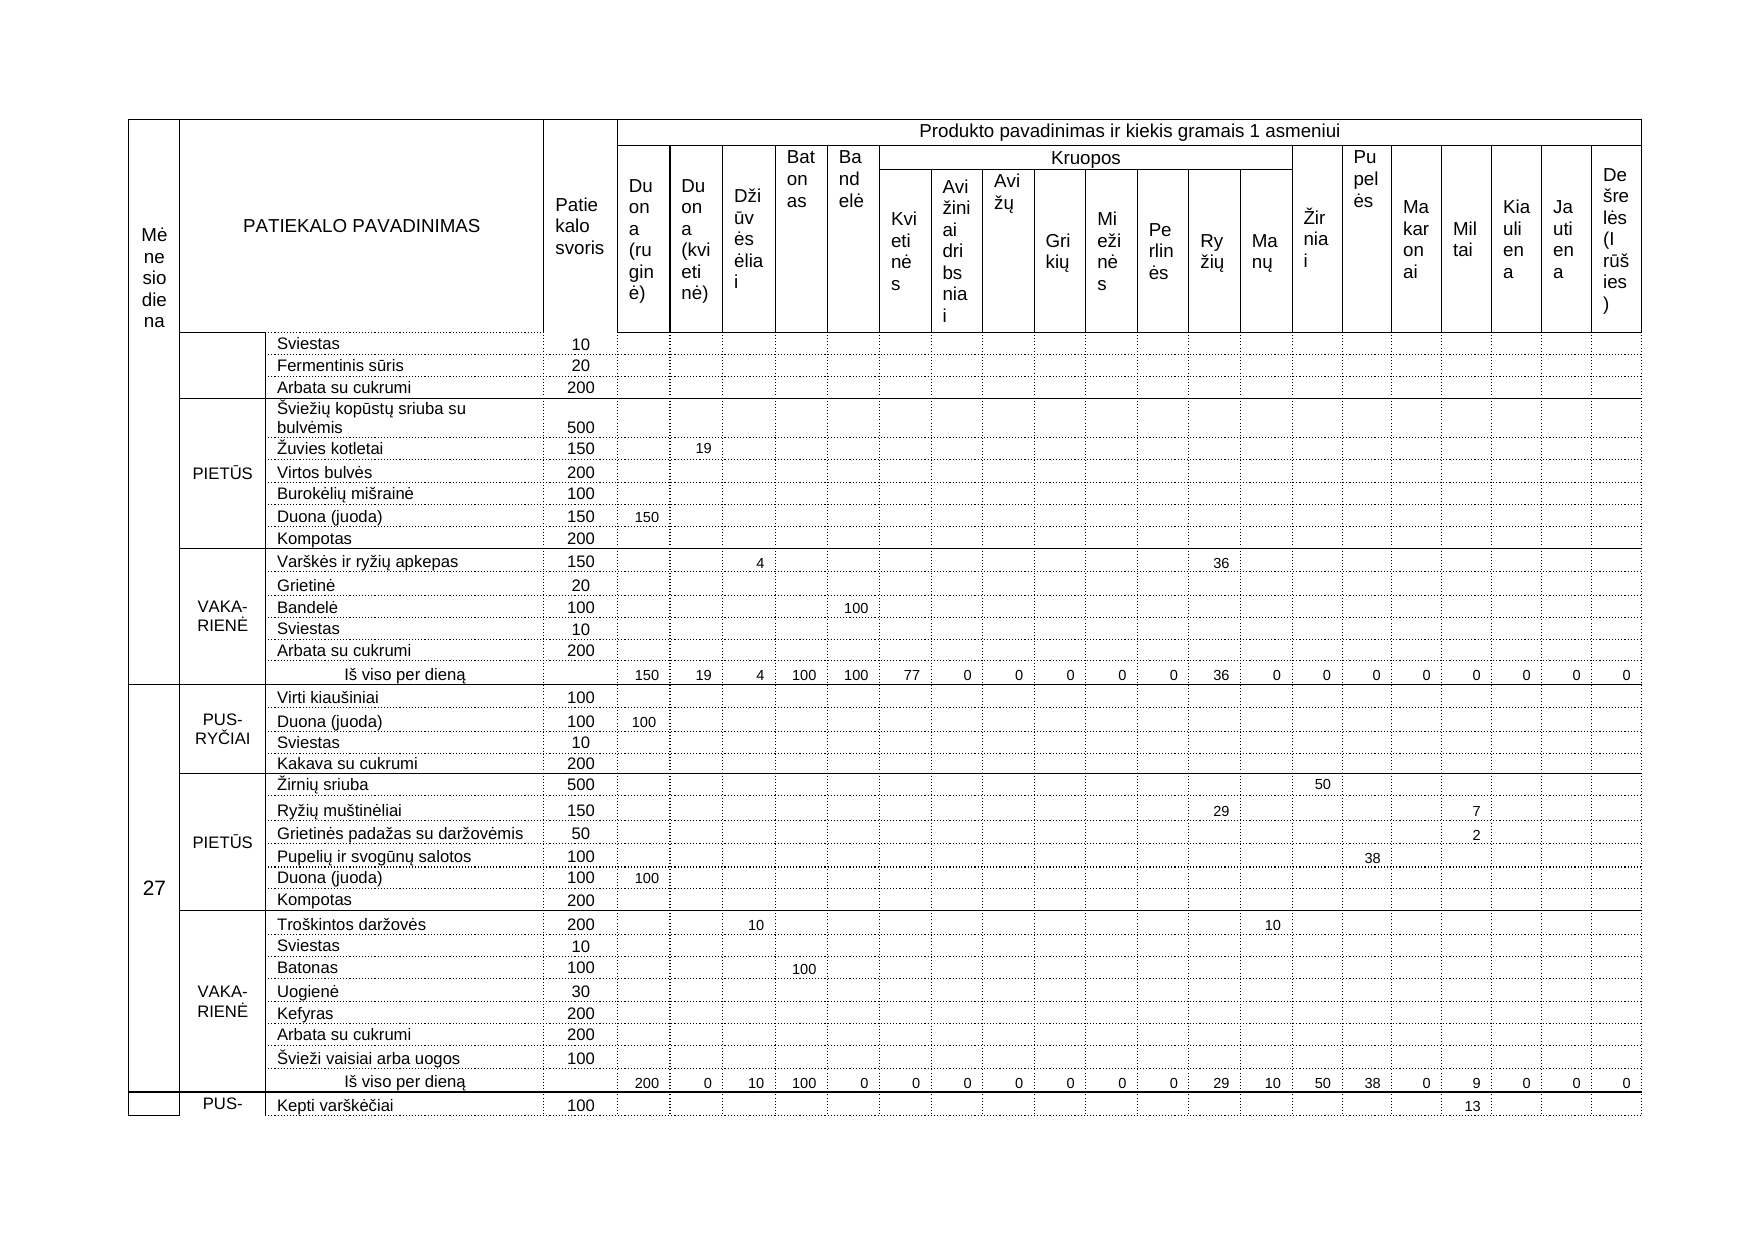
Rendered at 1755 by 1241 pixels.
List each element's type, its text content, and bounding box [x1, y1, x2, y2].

table_cell [1189, 459, 1240, 482]
table_cell [983, 595, 1034, 617]
table_cell [1492, 526, 1542, 548]
table_cell [1292, 595, 1342, 617]
table_cell [1086, 526, 1137, 548]
table_cell [670, 399, 723, 437]
table_cell [1492, 731, 1542, 752]
table_cell 27 [129, 685, 179, 1091]
table_cell [618, 888, 670, 910]
table_cell Bandelė [266, 595, 544, 617]
table_cell [983, 843, 1034, 866]
table_cell Varškės ir ryžių apkepas [266, 549, 544, 571]
table_cell [1492, 774, 1542, 794]
table_cell [670, 956, 723, 977]
table_cell [828, 437, 879, 459]
table_cell [1189, 731, 1240, 752]
table_cell [880, 911, 931, 934]
table_cell 200 [544, 459, 617, 482]
table_cell 0 [1592, 1068, 1642, 1091]
table_cell [1392, 978, 1442, 1001]
table_cell [1542, 399, 1592, 437]
table_cell [670, 685, 723, 707]
table_cell [1392, 549, 1442, 571]
table_cell [1137, 1001, 1189, 1023]
table_cell [723, 934, 775, 956]
table_cell [1342, 934, 1392, 956]
table_cell Kiauliena [1492, 146, 1541, 332]
table_cell 0 [1492, 660, 1542, 684]
table_cell [1342, 1001, 1392, 1023]
table_cell [1137, 399, 1189, 437]
table_cell [775, 820, 827, 843]
table_cell [1189, 482, 1240, 504]
table_cell 9 [1442, 1068, 1492, 1091]
table_cell 0 [1342, 660, 1392, 684]
table_cell [880, 526, 931, 548]
table_cell [775, 866, 827, 888]
table_cell 0 [983, 1068, 1034, 1091]
table_cell [618, 376, 670, 397]
table_cell VAKA- RIENĖ [180, 911, 265, 1091]
table_cell [1592, 731, 1642, 752]
table_cell [1137, 685, 1189, 707]
table_cell [1292, 459, 1342, 482]
table_cell Dešrelės (I rūšies) [1592, 146, 1641, 332]
table_cell [1189, 639, 1240, 660]
table_cell [1342, 354, 1392, 376]
table_cell [723, 504, 775, 526]
table_cell [1342, 333, 1392, 354]
table_cell [1392, 354, 1442, 376]
table_cell Žirniai [1293, 146, 1342, 332]
table_cell Šviežių kopūstų sriuba su bulvėmis [266, 399, 544, 437]
table_cell [1542, 595, 1592, 617]
table_cell [1542, 978, 1592, 1001]
table_cell [1240, 820, 1292, 843]
table_cell [1492, 1001, 1542, 1023]
table_cell [1442, 437, 1492, 459]
table_cell [1292, 795, 1342, 819]
table_cell [618, 795, 670, 819]
table_cell [1137, 571, 1189, 595]
table_cell [775, 639, 827, 660]
table_cell [723, 685, 775, 707]
table_cell [618, 843, 670, 866]
table_cell [1442, 459, 1492, 482]
table_cell [1240, 795, 1292, 819]
table_cell 100 [544, 595, 617, 617]
table_cell [1492, 820, 1542, 843]
table_cell [1137, 376, 1189, 397]
table_cell Avižų [983, 170, 1034, 332]
table_cell [618, 1045, 670, 1068]
table_cell [1292, 843, 1342, 866]
table_cell 0 [1392, 660, 1442, 684]
table_cell [1542, 504, 1592, 526]
table_cell [1292, 399, 1342, 437]
table_cell [618, 1001, 670, 1023]
table_cell [1492, 866, 1542, 888]
table_cell [775, 707, 827, 731]
table_cell [670, 1001, 723, 1023]
table_cell [1492, 956, 1542, 977]
table_cell [1189, 978, 1240, 1001]
table_cell Duona (juoda) [266, 707, 544, 731]
table_cell [1034, 482, 1086, 504]
table_cell [1292, 617, 1342, 638]
table_cell [880, 376, 931, 397]
table_cell [1492, 1093, 1542, 1115]
table_cell [1392, 911, 1442, 934]
table_cell [1592, 571, 1642, 595]
table_cell [723, 795, 775, 819]
table_cell [1492, 843, 1542, 866]
table_cell [1592, 978, 1642, 1001]
table_cell [828, 978, 879, 1001]
table_cell [828, 526, 879, 548]
table_cell Duona (ruginė) [618, 146, 669, 332]
table_cell [1592, 333, 1642, 354]
table_cell [1086, 1093, 1137, 1115]
table_cell [1542, 934, 1592, 956]
table_cell [1392, 707, 1442, 731]
table_cell [1292, 934, 1342, 956]
table_cell PUS- [180, 1093, 265, 1115]
table_cell [931, 571, 983, 595]
table_cell [723, 399, 775, 437]
table_cell [828, 685, 879, 707]
table_cell [828, 354, 879, 376]
table_cell [1189, 820, 1240, 843]
table_cell [931, 399, 983, 437]
table_cell [1492, 617, 1542, 638]
table_cell [1189, 1023, 1240, 1044]
table_cell [983, 795, 1034, 819]
table_cell [1189, 934, 1240, 956]
table_cell [1342, 1023, 1392, 1044]
table_cell [723, 956, 775, 977]
table_cell [670, 1045, 723, 1068]
table_cell [670, 820, 723, 843]
table_cell [775, 504, 827, 526]
table_cell [775, 354, 827, 376]
table_cell VAKA- RIENĖ [180, 549, 265, 684]
table_cell 38 [1342, 843, 1392, 866]
table_cell [1342, 482, 1392, 504]
table_cell [1442, 595, 1492, 617]
table_cell Iš viso per dieną [266, 1068, 544, 1091]
table_cell [618, 1023, 670, 1044]
table_cell [1086, 459, 1137, 482]
table_cell [670, 1023, 723, 1044]
table_cell [1137, 1093, 1189, 1115]
table_cell [1342, 571, 1392, 595]
table_cell [775, 376, 827, 397]
table_cell [1240, 934, 1292, 956]
table_cell [1240, 639, 1292, 660]
table_cell [1342, 1093, 1392, 1115]
table_cell [828, 888, 879, 910]
table_cell [1137, 354, 1189, 376]
table_cell [1542, 1045, 1592, 1068]
table_cell [1442, 753, 1492, 773]
table_cell [1292, 978, 1342, 1001]
table_cell [1442, 376, 1492, 397]
table_cell Perlinės [1138, 170, 1188, 332]
table_cell [1086, 399, 1137, 437]
table_cell [983, 1023, 1034, 1044]
table_cell [1034, 399, 1086, 437]
table_cell [1240, 526, 1292, 548]
table_cell [1492, 685, 1542, 707]
table_cell [1292, 571, 1342, 595]
table_cell [1240, 595, 1292, 617]
table_cell [618, 399, 670, 437]
table_cell 100 [544, 482, 617, 504]
table_cell [775, 333, 827, 354]
table_cell [931, 376, 983, 397]
table_cell [618, 978, 670, 1001]
table_cell [880, 399, 931, 437]
table_cell [1592, 707, 1642, 731]
table_cell [670, 978, 723, 1001]
table_cell [828, 774, 879, 794]
table_cell [1492, 753, 1542, 773]
table_cell [670, 549, 723, 571]
table_cell [828, 617, 879, 638]
table_cell [618, 571, 670, 595]
table_cell [1240, 459, 1292, 482]
table_cell 200 [618, 1068, 670, 1091]
table_cell [723, 866, 775, 888]
table_cell [1292, 685, 1342, 707]
table_cell 4 [723, 660, 775, 684]
table_cell 200 [544, 888, 617, 910]
table_cell 50 [1292, 774, 1342, 794]
table_cell [1189, 707, 1240, 731]
table_cell [618, 774, 670, 794]
table_cell Žirnių sriuba [266, 774, 544, 794]
table_cell Kvietinės [880, 170, 931, 332]
table_cell [544, 1068, 617, 1091]
table_cell [1492, 354, 1542, 376]
table_cell [983, 399, 1034, 437]
table_cell [983, 482, 1034, 504]
table_cell [1342, 526, 1392, 548]
table_cell [1542, 911, 1592, 934]
table_cell [1086, 504, 1137, 526]
table_cell [828, 795, 879, 819]
table_cell [1492, 1023, 1542, 1044]
table_cell [1592, 934, 1642, 956]
table_cell [775, 934, 827, 956]
table_cell [1392, 639, 1442, 660]
table_cell [1086, 333, 1137, 354]
table_cell [1442, 866, 1492, 888]
table_cell 0 [1292, 660, 1342, 684]
table_cell [723, 753, 775, 773]
table_cell [1542, 1023, 1592, 1044]
table_cell Fermentinis sūris [266, 354, 544, 376]
table_cell [880, 795, 931, 819]
table_cell [1392, 888, 1442, 910]
table_cell [775, 978, 827, 1001]
table_cell Kompotas [266, 526, 544, 548]
table_cell [670, 376, 723, 397]
table_cell Iš viso per dieną [266, 660, 544, 684]
table_cell [1542, 437, 1592, 459]
table_cell Kefyras [266, 1001, 544, 1023]
table_cell [1592, 399, 1642, 437]
table_cell [1442, 707, 1492, 731]
table_cell [1392, 376, 1442, 397]
table_cell [1592, 639, 1642, 660]
table_cell [931, 1023, 983, 1044]
table_cell [670, 459, 723, 482]
table_cell [983, 707, 1034, 731]
table_cell [828, 934, 879, 956]
table_cell [1034, 843, 1086, 866]
table_cell [1189, 399, 1240, 437]
table_cell Batonas [776, 146, 827, 332]
table_cell [1189, 1093, 1240, 1115]
table_cell [1292, 333, 1342, 354]
table_cell 10 [1240, 1068, 1292, 1091]
table_cell [1292, 526, 1342, 548]
table_cell [1542, 617, 1592, 638]
table_cell [1492, 459, 1542, 482]
table_cell [1240, 753, 1292, 773]
table_cell [1189, 333, 1240, 354]
table_cell 0 [1086, 1068, 1137, 1091]
table_cell [723, 978, 775, 1001]
table_cell [1240, 731, 1292, 752]
table_cell [1034, 376, 1086, 397]
table_cell [1137, 333, 1189, 354]
table_cell [1492, 1045, 1542, 1068]
table_cell [1592, 504, 1642, 526]
table_cell [1034, 1093, 1086, 1115]
table_cell Ryžių muštinėliai [266, 795, 544, 819]
table_header Patiekalo svoris [544, 120, 617, 332]
table_cell [1034, 774, 1086, 794]
table_cell [880, 934, 931, 956]
table_cell [670, 571, 723, 595]
table_cell 150 [618, 504, 670, 526]
table_cell [1392, 956, 1442, 977]
table_cell [1592, 437, 1642, 459]
table_cell [1189, 1045, 1240, 1068]
table_cell 29 [1189, 795, 1240, 819]
table_cell [880, 1045, 931, 1068]
table_cell [775, 1093, 827, 1115]
table_cell [1189, 504, 1240, 526]
table_cell [880, 820, 931, 843]
table_cell [983, 866, 1034, 888]
table_cell [1442, 333, 1492, 354]
table_cell [1086, 376, 1137, 397]
table_cell [1442, 774, 1492, 794]
table_cell [1392, 1023, 1442, 1044]
table_cell [1034, 1023, 1086, 1044]
table_cell [1342, 795, 1392, 819]
table_cell [880, 843, 931, 866]
table_cell [1086, 888, 1137, 910]
table_cell 150 [544, 549, 617, 571]
table_cell [1034, 731, 1086, 752]
table_cell [1392, 399, 1442, 437]
table_cell [723, 482, 775, 504]
table_cell 0 [931, 1068, 983, 1091]
table_cell [723, 1093, 775, 1115]
table_cell [1592, 843, 1642, 866]
table_cell [880, 888, 931, 910]
table_cell Kepti varškėčiai [266, 1093, 544, 1115]
table_cell PIETŪS [180, 774, 265, 910]
table_cell [1034, 354, 1086, 376]
table_cell [1442, 504, 1492, 526]
table_cell Sviestas [266, 731, 544, 752]
table_cell [670, 504, 723, 526]
table_cell [880, 956, 931, 977]
table_cell [1086, 354, 1137, 376]
table_cell [1086, 685, 1137, 707]
table_cell [1392, 1045, 1442, 1068]
table_cell [1442, 911, 1492, 934]
table_cell 0 [1034, 1068, 1086, 1091]
table_cell [1542, 888, 1592, 910]
table_cell 200 [544, 1001, 617, 1023]
table_cell [1542, 376, 1592, 397]
table_cell 100 [775, 956, 827, 977]
table_cell [1492, 595, 1542, 617]
table_cell [670, 1093, 723, 1115]
table_cell [1137, 639, 1189, 660]
table_cell [1034, 707, 1086, 731]
table_cell [670, 526, 723, 548]
table_cell [1392, 617, 1442, 638]
table_cell [828, 482, 879, 504]
table_cell [931, 978, 983, 1001]
table_cell [1542, 459, 1592, 482]
table_cell [931, 956, 983, 977]
table_cell [931, 354, 983, 376]
table_cell 100 [544, 707, 617, 731]
table_cell [1542, 571, 1592, 595]
table_cell [618, 549, 670, 571]
table_cell 500 [544, 774, 617, 794]
table_cell Kruopos [880, 146, 1292, 169]
table_cell [828, 504, 879, 526]
table_cell [1137, 795, 1189, 819]
table_cell [1240, 333, 1292, 354]
table_cell [1137, 617, 1189, 638]
table_cell 10 [723, 1068, 775, 1091]
table_cell 4 [723, 549, 775, 571]
table_cell [1442, 526, 1492, 548]
table_cell [1086, 549, 1137, 571]
table_cell [723, 376, 775, 397]
table_header Mėnesio diena [129, 120, 179, 332]
table_cell [1034, 639, 1086, 660]
table_cell 19 [670, 437, 723, 459]
table_cell [1034, 866, 1086, 888]
table_cell [1292, 354, 1342, 376]
table_cell 0 [983, 660, 1034, 684]
table_cell [1189, 354, 1240, 376]
table_cell Kakava su cukrumi [266, 753, 544, 773]
table_cell Sviestas [266, 617, 544, 638]
table_cell [1592, 376, 1642, 397]
table_cell Burokėlių mišrainė [266, 482, 544, 504]
table_cell [931, 595, 983, 617]
table_cell [1492, 376, 1542, 397]
table_cell 36 [1189, 549, 1240, 571]
table_cell [1542, 685, 1592, 707]
table_cell [1086, 482, 1137, 504]
table_cell Grietinės padažas su daržovėmis [266, 820, 544, 843]
table_cell [931, 549, 983, 571]
table_cell Žuvies kotletai [266, 437, 544, 459]
table_header Produkto pavadinimas ir kiekis gramais 1 asmeniui [618, 120, 1641, 145]
table_cell 0 [880, 1068, 931, 1091]
table_cell [618, 820, 670, 843]
table_cell [1137, 956, 1189, 977]
table_cell [1392, 820, 1442, 843]
table_cell [1189, 866, 1240, 888]
table_cell 0 [1592, 660, 1642, 684]
table_cell [723, 617, 775, 638]
table_cell [1592, 795, 1642, 819]
table_cell [723, 571, 775, 595]
table_cell [618, 526, 670, 548]
table_cell [775, 571, 827, 595]
table_cell [723, 526, 775, 548]
table_cell [723, 1023, 775, 1044]
table_cell 200 [544, 376, 617, 397]
table_cell [670, 595, 723, 617]
table_cell [723, 888, 775, 910]
table_cell [828, 571, 879, 595]
table_cell [775, 843, 827, 866]
table_cell [1342, 639, 1392, 660]
table_cell 100 [828, 595, 879, 617]
table_cell [1034, 504, 1086, 526]
table_cell [1442, 843, 1492, 866]
table_cell [670, 639, 723, 660]
table_cell [670, 795, 723, 819]
table_cell [1034, 795, 1086, 819]
table_cell [670, 866, 723, 888]
table_cell [880, 1093, 931, 1115]
table_cell [1392, 1093, 1442, 1115]
table_cell [723, 1001, 775, 1023]
table_cell [723, 354, 775, 376]
table_cell 0 [1240, 660, 1292, 684]
table_cell [618, 911, 670, 934]
table_cell [775, 911, 827, 934]
table_cell [1492, 437, 1542, 459]
table_cell 0 [1137, 1068, 1189, 1091]
table_cell [1189, 526, 1240, 548]
table_cell [775, 549, 827, 571]
table_cell [1442, 1045, 1492, 1068]
table_cell [1442, 571, 1492, 595]
table_cell [775, 617, 827, 638]
table_cell [1392, 1001, 1442, 1023]
table_cell [1240, 978, 1292, 1001]
table_cell [983, 820, 1034, 843]
table_cell [1392, 866, 1442, 888]
table_cell [1189, 753, 1240, 773]
table_cell [880, 504, 931, 526]
table_cell [983, 774, 1034, 794]
table_cell [723, 731, 775, 752]
table_cell [1442, 934, 1492, 956]
table_cell [1292, 866, 1342, 888]
table_cell [1137, 549, 1189, 571]
table_cell Arbata su cukrumi [266, 376, 544, 397]
table_cell 29 [1189, 1068, 1240, 1091]
table_cell [1137, 731, 1189, 752]
table_cell [180, 333, 265, 397]
table_cell [1492, 934, 1542, 956]
table_cell [775, 1023, 827, 1044]
table_cell [1542, 354, 1592, 376]
table_cell [983, 731, 1034, 752]
table_cell [1137, 753, 1189, 773]
table_cell [1442, 978, 1492, 1001]
table_cell [775, 731, 827, 752]
table_cell 100 [544, 685, 617, 707]
table_cell 0 [1086, 660, 1137, 684]
table_cell [1086, 1001, 1137, 1023]
table_cell 2 [1442, 820, 1492, 843]
table_cell [1292, 549, 1342, 571]
table_cell [1240, 888, 1292, 910]
table_cell [1034, 617, 1086, 638]
table_cell 0 [1137, 660, 1189, 684]
table_cell [1034, 549, 1086, 571]
table_cell [983, 333, 1034, 354]
table_cell [1240, 617, 1292, 638]
table_cell [1137, 1045, 1189, 1068]
table_cell [723, 774, 775, 794]
table_cell [1542, 707, 1592, 731]
table_cell [618, 617, 670, 638]
table_cell Uogienė [266, 978, 544, 1001]
table_cell [1592, 1093, 1642, 1115]
table_cell [828, 731, 879, 752]
table_cell [828, 549, 879, 571]
table_cell [1137, 526, 1189, 548]
table_cell 30 [544, 978, 617, 1001]
table_cell [1137, 934, 1189, 956]
table_cell [1292, 888, 1342, 910]
table_cell [1292, 956, 1342, 977]
table_cell 7 [1442, 795, 1492, 819]
table_cell [1542, 1001, 1592, 1023]
table_cell Džiūvėsėliai [723, 146, 775, 332]
table_cell [1189, 617, 1240, 638]
table_cell 100 [544, 1093, 617, 1115]
table_cell [1240, 956, 1292, 977]
table_cell [670, 482, 723, 504]
table_cell [1086, 639, 1137, 660]
table_cell [1034, 526, 1086, 548]
table_cell [931, 333, 983, 354]
table_cell [931, 482, 983, 504]
table_cell [1592, 595, 1642, 617]
table_cell [1086, 956, 1137, 977]
table_cell [1292, 1023, 1342, 1044]
table_cell Jautiena [1542, 146, 1591, 332]
table_cell [828, 820, 879, 843]
table_cell [1034, 956, 1086, 977]
table_cell [618, 934, 670, 956]
table_cell [1292, 482, 1342, 504]
table_cell [1240, 549, 1292, 571]
table_cell [1492, 333, 1542, 354]
table_cell 0 [670, 1068, 723, 1091]
table_cell [1492, 978, 1542, 1001]
table_cell [1189, 843, 1240, 866]
table_cell [1592, 753, 1642, 773]
table_cell 150 [618, 660, 670, 684]
table_cell [1392, 437, 1442, 459]
table_cell [983, 911, 1034, 934]
table_cell [931, 795, 983, 819]
table_cell 200 [544, 639, 617, 660]
table_cell [1392, 504, 1442, 526]
table_cell [723, 639, 775, 660]
table_cell 200 [544, 911, 617, 934]
table_cell [931, 843, 983, 866]
table_cell [1392, 526, 1442, 548]
table_cell Ryžių [1189, 170, 1240, 332]
table_cell 36 [1189, 660, 1240, 684]
table_cell [1292, 376, 1342, 397]
table_cell [1292, 911, 1342, 934]
table_cell [1442, 639, 1492, 660]
table_cell [983, 571, 1034, 595]
table_cell 19 [670, 660, 723, 684]
table_cell [1492, 571, 1542, 595]
table_cell [1342, 911, 1392, 934]
table_cell [1086, 978, 1137, 1001]
table_cell [931, 820, 983, 843]
table_cell [1592, 482, 1642, 504]
table_cell [1292, 1001, 1342, 1023]
table_cell 0 [1442, 660, 1492, 684]
table_cell [931, 707, 983, 731]
table_cell [1137, 820, 1189, 843]
table_cell [1137, 978, 1189, 1001]
table_cell Arbata su cukrumi [266, 639, 544, 660]
table_cell [1442, 482, 1492, 504]
table_cell [1542, 731, 1592, 752]
table_cell [1034, 437, 1086, 459]
table_cell 0 [1392, 1068, 1442, 1091]
table_cell [931, 1001, 983, 1023]
table_cell [983, 526, 1034, 548]
table_cell [129, 1093, 179, 1115]
table_cell [1592, 1045, 1642, 1068]
table_cell [1137, 888, 1189, 910]
table_cell [1392, 595, 1442, 617]
table_cell [1240, 504, 1292, 526]
table_cell [931, 731, 983, 752]
table_cell [1392, 774, 1442, 794]
table_cell [1086, 843, 1137, 866]
table_cell [1542, 1093, 1592, 1115]
table_cell [775, 1001, 827, 1023]
table_cell [1342, 731, 1392, 752]
table_cell [1442, 888, 1492, 910]
table_cell [1492, 549, 1542, 571]
table_cell [1086, 731, 1137, 752]
table_cell 10 [544, 731, 617, 752]
table_cell [670, 888, 723, 910]
table_cell [931, 888, 983, 910]
table_cell [983, 549, 1034, 571]
table_cell [931, 459, 983, 482]
table_cell [983, 1001, 1034, 1023]
table_cell Kompotas [266, 888, 544, 910]
table_cell [775, 595, 827, 617]
table_cell [1086, 1023, 1137, 1044]
table_cell [931, 1093, 983, 1115]
table_cell [1592, 354, 1642, 376]
table_cell Arbata su cukrumi [266, 1023, 544, 1044]
table_cell [1034, 911, 1086, 934]
table_cell [1189, 956, 1240, 977]
table_cell [1492, 888, 1542, 910]
table_cell [1086, 774, 1137, 794]
table_cell [1592, 911, 1642, 934]
table_cell [1342, 866, 1392, 888]
table_cell [983, 956, 1034, 977]
table_cell [1137, 504, 1189, 526]
table_cell [931, 774, 983, 794]
table_cell 10 [544, 617, 617, 638]
table_cell [931, 617, 983, 638]
table_cell [618, 595, 670, 617]
table_cell PUS- RYČIAI [180, 685, 265, 773]
table_cell 50 [1292, 1068, 1342, 1091]
table_cell [1240, 1023, 1292, 1044]
table_cell [129, 332, 179, 684]
table_cell [1492, 504, 1542, 526]
table_cell [1086, 595, 1137, 617]
table_cell [983, 753, 1034, 773]
table_cell 20 [544, 571, 617, 595]
table_cell [1086, 866, 1137, 888]
table_cell [1086, 617, 1137, 638]
table_cell [1592, 459, 1642, 482]
table_cell [1137, 774, 1189, 794]
table_cell [1542, 774, 1592, 794]
table_cell [670, 843, 723, 866]
table_cell [618, 639, 670, 660]
table_cell 500 [544, 399, 617, 437]
table_cell 20 [544, 354, 617, 376]
table_cell [723, 333, 775, 354]
table_cell [723, 1045, 775, 1068]
table_cell [618, 437, 670, 459]
table_cell [828, 333, 879, 354]
table_cell [1492, 639, 1542, 660]
table_cell [1189, 376, 1240, 397]
table_cell [1392, 571, 1442, 595]
table_cell [828, 399, 879, 437]
table_cell [1442, 617, 1492, 638]
table_cell [828, 459, 879, 482]
table_cell 150 [544, 437, 617, 459]
table_cell [1034, 1045, 1086, 1068]
table_cell [1492, 707, 1542, 731]
table_cell 13 [1442, 1093, 1492, 1115]
table_cell [1189, 571, 1240, 595]
table_cell [1592, 685, 1642, 707]
table_cell [1542, 549, 1592, 571]
table_cell [1086, 795, 1137, 819]
table_cell [1342, 956, 1392, 977]
table_cell [1442, 1001, 1492, 1023]
table_cell Pupelių ir svogūnų salotos [266, 843, 544, 866]
table_cell [1342, 617, 1392, 638]
table_cell [880, 571, 931, 595]
table_cell [828, 843, 879, 866]
table_cell [828, 376, 879, 397]
table_cell PIETŪS [180, 399, 265, 548]
table_cell [1189, 888, 1240, 910]
table_cell 38 [1342, 1068, 1392, 1091]
table_cell [1292, 1093, 1342, 1115]
table_cell [983, 354, 1034, 376]
table_cell [931, 437, 983, 459]
table_cell [1034, 753, 1086, 773]
table_cell Manų [1241, 170, 1292, 332]
table_cell [618, 459, 670, 482]
table_cell [1034, 1001, 1086, 1023]
table_cell [1342, 820, 1392, 843]
table_cell [828, 956, 879, 977]
table_cell [618, 753, 670, 773]
table_cell Makaronai [1392, 146, 1441, 332]
table_cell [1240, 1045, 1292, 1068]
table_cell [880, 595, 931, 617]
table_cell [983, 1093, 1034, 1115]
table_cell [931, 1045, 983, 1068]
table_cell [1240, 1093, 1292, 1115]
table_cell [931, 504, 983, 526]
table_cell [1086, 571, 1137, 595]
table_cell [1137, 482, 1189, 504]
table_cell [1342, 595, 1392, 617]
table_cell Miltai [1442, 146, 1491, 332]
table_cell [1442, 1023, 1492, 1044]
table_cell [983, 376, 1034, 397]
table_cell [1592, 774, 1642, 794]
table_cell [1240, 866, 1292, 888]
table_cell [1392, 731, 1442, 752]
table_cell [775, 753, 827, 773]
table_cell [1542, 482, 1592, 504]
table_cell [618, 956, 670, 977]
table_cell [1240, 482, 1292, 504]
table_cell [880, 753, 931, 773]
table_cell [1137, 595, 1189, 617]
table_cell [880, 685, 931, 707]
table_cell Avižiniai dribsniai [932, 170, 982, 332]
table_cell 100 [828, 660, 879, 684]
table_cell [723, 459, 775, 482]
table_cell [775, 774, 827, 794]
table_cell [1442, 956, 1492, 977]
table_cell [1542, 820, 1592, 843]
table_cell [931, 639, 983, 660]
table_cell [1137, 707, 1189, 731]
table_cell [828, 1045, 879, 1068]
table_cell [1034, 820, 1086, 843]
table_cell [1240, 685, 1292, 707]
table_cell [931, 753, 983, 773]
table_cell [1592, 820, 1642, 843]
table_cell [775, 459, 827, 482]
table_cell [775, 685, 827, 707]
table_cell [1292, 820, 1342, 843]
table_cell [931, 526, 983, 548]
table_cell [1137, 437, 1189, 459]
table_cell [1034, 571, 1086, 595]
table_cell [1034, 595, 1086, 617]
table_cell [828, 753, 879, 773]
table_cell [618, 482, 670, 504]
table_cell [670, 707, 723, 731]
table_cell Miežinės [1086, 170, 1137, 332]
table_cell [1086, 753, 1137, 773]
table_cell [618, 731, 670, 752]
table_cell [723, 843, 775, 866]
table_cell [983, 888, 1034, 910]
table_cell [1240, 399, 1292, 437]
table_cell 150 [544, 504, 617, 526]
table_cell [1240, 1001, 1292, 1023]
table_cell [544, 660, 617, 684]
table_cell 10 [723, 911, 775, 934]
table_cell [1392, 685, 1442, 707]
table_cell Švieži vaisiai arba uogos [266, 1045, 544, 1068]
table_cell Duona (juoda) [266, 504, 544, 526]
table_cell 77 [880, 660, 931, 684]
table_cell [1189, 911, 1240, 934]
table_cell Virtos bulvės [266, 459, 544, 482]
table_cell [1492, 911, 1542, 934]
table_cell [1342, 399, 1392, 437]
table_cell [775, 888, 827, 910]
table_cell [723, 595, 775, 617]
table_cell 100 [618, 866, 670, 888]
table_cell [828, 639, 879, 660]
table_cell [1189, 595, 1240, 617]
table_cell [618, 1093, 670, 1115]
table_header PATIEKALO PAVADINIMAS [180, 120, 543, 332]
table_cell 100 [618, 707, 670, 731]
table_cell Batonas [266, 956, 544, 977]
table_cell [723, 820, 775, 843]
table_cell [1442, 399, 1492, 437]
table_cell [1086, 820, 1137, 843]
table_cell Duona (juoda) [266, 866, 544, 888]
table_cell 10 [544, 934, 617, 956]
table_cell 100 [775, 1068, 827, 1091]
table_cell [880, 639, 931, 660]
table_cell [880, 731, 931, 752]
table_cell [983, 934, 1034, 956]
table_cell [670, 753, 723, 773]
table_cell Sviestas [266, 332, 544, 354]
table_cell [931, 934, 983, 956]
table_cell [1442, 354, 1492, 376]
table_cell [828, 1001, 879, 1023]
table_cell [880, 978, 931, 1001]
table_cell [1086, 911, 1137, 934]
table_cell [983, 639, 1034, 660]
table_cell [1240, 707, 1292, 731]
table_cell 10 [1240, 911, 1292, 934]
table_cell [1137, 866, 1189, 888]
table_cell [1442, 685, 1492, 707]
table_cell Virti kiaušiniai [266, 685, 544, 707]
table_cell 150 [544, 795, 617, 819]
table_cell [983, 978, 1034, 1001]
table_cell [1240, 354, 1292, 376]
table_cell [723, 437, 775, 459]
table_cell 200 [544, 1023, 617, 1044]
table_cell [983, 504, 1034, 526]
table_cell [1442, 731, 1492, 752]
table_cell [880, 354, 931, 376]
table_cell [983, 459, 1034, 482]
table_cell [1137, 843, 1189, 866]
table_cell [618, 333, 670, 354]
table_cell [931, 911, 983, 934]
table_cell [1292, 707, 1342, 731]
table_cell [1342, 753, 1392, 773]
table_cell [1240, 774, 1292, 794]
table_cell [1086, 707, 1137, 731]
table_cell [1034, 934, 1086, 956]
table_cell [775, 482, 827, 504]
table_cell 100 [544, 843, 617, 866]
table_cell [1342, 437, 1392, 459]
table_cell [828, 911, 879, 934]
table_cell [880, 482, 931, 504]
table_cell [880, 774, 931, 794]
table_cell [1292, 1045, 1342, 1068]
table_cell [1392, 843, 1442, 866]
table_cell [1592, 888, 1642, 910]
table_cell [1592, 617, 1642, 638]
table_cell 50 [544, 820, 617, 843]
table_cell [880, 1023, 931, 1044]
table_cell 200 [544, 753, 617, 773]
table_cell [775, 526, 827, 548]
table_cell [1189, 437, 1240, 459]
table_cell [1342, 376, 1392, 397]
table_cell [775, 795, 827, 819]
table_cell [1542, 753, 1592, 773]
table_cell 0 [1542, 1068, 1592, 1091]
table_cell [1392, 753, 1442, 773]
table_cell [983, 617, 1034, 638]
table_cell [828, 707, 879, 731]
table_cell [1342, 888, 1392, 910]
table_cell [1342, 549, 1392, 571]
table_cell [880, 549, 931, 571]
table_cell [1086, 934, 1137, 956]
table_cell [1542, 333, 1592, 354]
table_cell [1342, 685, 1392, 707]
table_cell [775, 1045, 827, 1068]
table_cell [1137, 911, 1189, 934]
table_cell [983, 1045, 1034, 1068]
table_cell [880, 333, 931, 354]
table_cell [1492, 399, 1542, 437]
table_cell [1342, 707, 1392, 731]
table_cell [618, 685, 670, 707]
table_cell [880, 459, 931, 482]
table_cell [1189, 1001, 1240, 1023]
table_cell [1392, 459, 1442, 482]
table_cell [775, 437, 827, 459]
table_cell [1034, 685, 1086, 707]
table_cell 0 [931, 660, 983, 684]
table_cell [1240, 437, 1292, 459]
table_cell [1189, 685, 1240, 707]
table_cell [880, 1001, 931, 1023]
table_cell Grikių [1035, 170, 1085, 332]
table_cell [1292, 639, 1342, 660]
table_cell [1342, 978, 1392, 1001]
table_cell [1292, 753, 1342, 773]
table_cell [1592, 526, 1642, 548]
table_cell 100 [775, 660, 827, 684]
table_cell [1392, 482, 1442, 504]
table_cell [1342, 504, 1392, 526]
table_cell [1592, 866, 1642, 888]
table_cell [670, 354, 723, 376]
table_cell [670, 934, 723, 956]
table_cell [670, 731, 723, 752]
table_cell [1592, 1023, 1642, 1044]
table_cell 100 [544, 956, 617, 977]
table_cell [1392, 795, 1442, 819]
table_cell [670, 617, 723, 638]
table_cell [1542, 795, 1592, 819]
table_cell 200 [544, 526, 617, 548]
table_cell [670, 774, 723, 794]
table_cell [670, 911, 723, 934]
table_cell [723, 707, 775, 731]
table_cell [1542, 843, 1592, 866]
table_cell [931, 685, 983, 707]
table_cell Grietinė [266, 571, 544, 595]
table_cell [1392, 333, 1442, 354]
table_cell 0 [828, 1068, 879, 1091]
table_cell [983, 437, 1034, 459]
table_cell [1542, 866, 1592, 888]
table_cell [1189, 774, 1240, 794]
table_cell 0 [1492, 1068, 1542, 1091]
table_cell [1442, 549, 1492, 571]
table_cell [880, 437, 931, 459]
table_cell [618, 354, 670, 376]
table_cell [1392, 934, 1442, 956]
table_cell [1542, 526, 1592, 548]
table_cell [828, 866, 879, 888]
table_cell [1137, 1023, 1189, 1044]
table_cell 100 [544, 866, 617, 888]
table_cell [775, 399, 827, 437]
table_cell [1342, 459, 1392, 482]
table_cell 10 [544, 332, 617, 354]
table_cell [1034, 333, 1086, 354]
table_cell [1492, 795, 1542, 819]
table_cell [1137, 459, 1189, 482]
table_cell Sviestas [266, 934, 544, 956]
table_cell Pupelės [1343, 146, 1391, 332]
table_cell [1342, 1045, 1392, 1068]
table_cell [1292, 504, 1342, 526]
table_cell [1592, 549, 1642, 571]
table_cell [1034, 978, 1086, 1001]
table_cell 0 [1034, 660, 1086, 684]
table_cell [1592, 956, 1642, 977]
table_cell [983, 685, 1034, 707]
table_cell [1342, 774, 1392, 794]
table_cell [1292, 437, 1342, 459]
table_cell [880, 617, 931, 638]
table_cell 0 [1542, 660, 1592, 684]
table_cell [1086, 437, 1137, 459]
table_cell [1034, 459, 1086, 482]
table_cell Duona (kvietinė) [671, 146, 722, 332]
table_cell [828, 1093, 879, 1115]
table_cell [880, 707, 931, 731]
table_cell [1592, 1001, 1642, 1023]
table_cell [828, 1023, 879, 1044]
table_cell [931, 866, 983, 888]
table_cell [1542, 956, 1592, 977]
table_cell [1240, 571, 1292, 595]
table_cell [1240, 843, 1292, 866]
table_cell [1492, 482, 1542, 504]
table_cell [880, 866, 931, 888]
table_cell [1034, 888, 1086, 910]
table_cell [1542, 639, 1592, 660]
table_cell [670, 333, 723, 354]
table_cell 100 [544, 1045, 617, 1068]
table_cell Bandelė [828, 146, 879, 332]
table_cell [1292, 731, 1342, 752]
table_cell [1240, 376, 1292, 397]
table_cell Troškintos daržovės [266, 911, 544, 934]
table_cell [1086, 1045, 1137, 1068]
